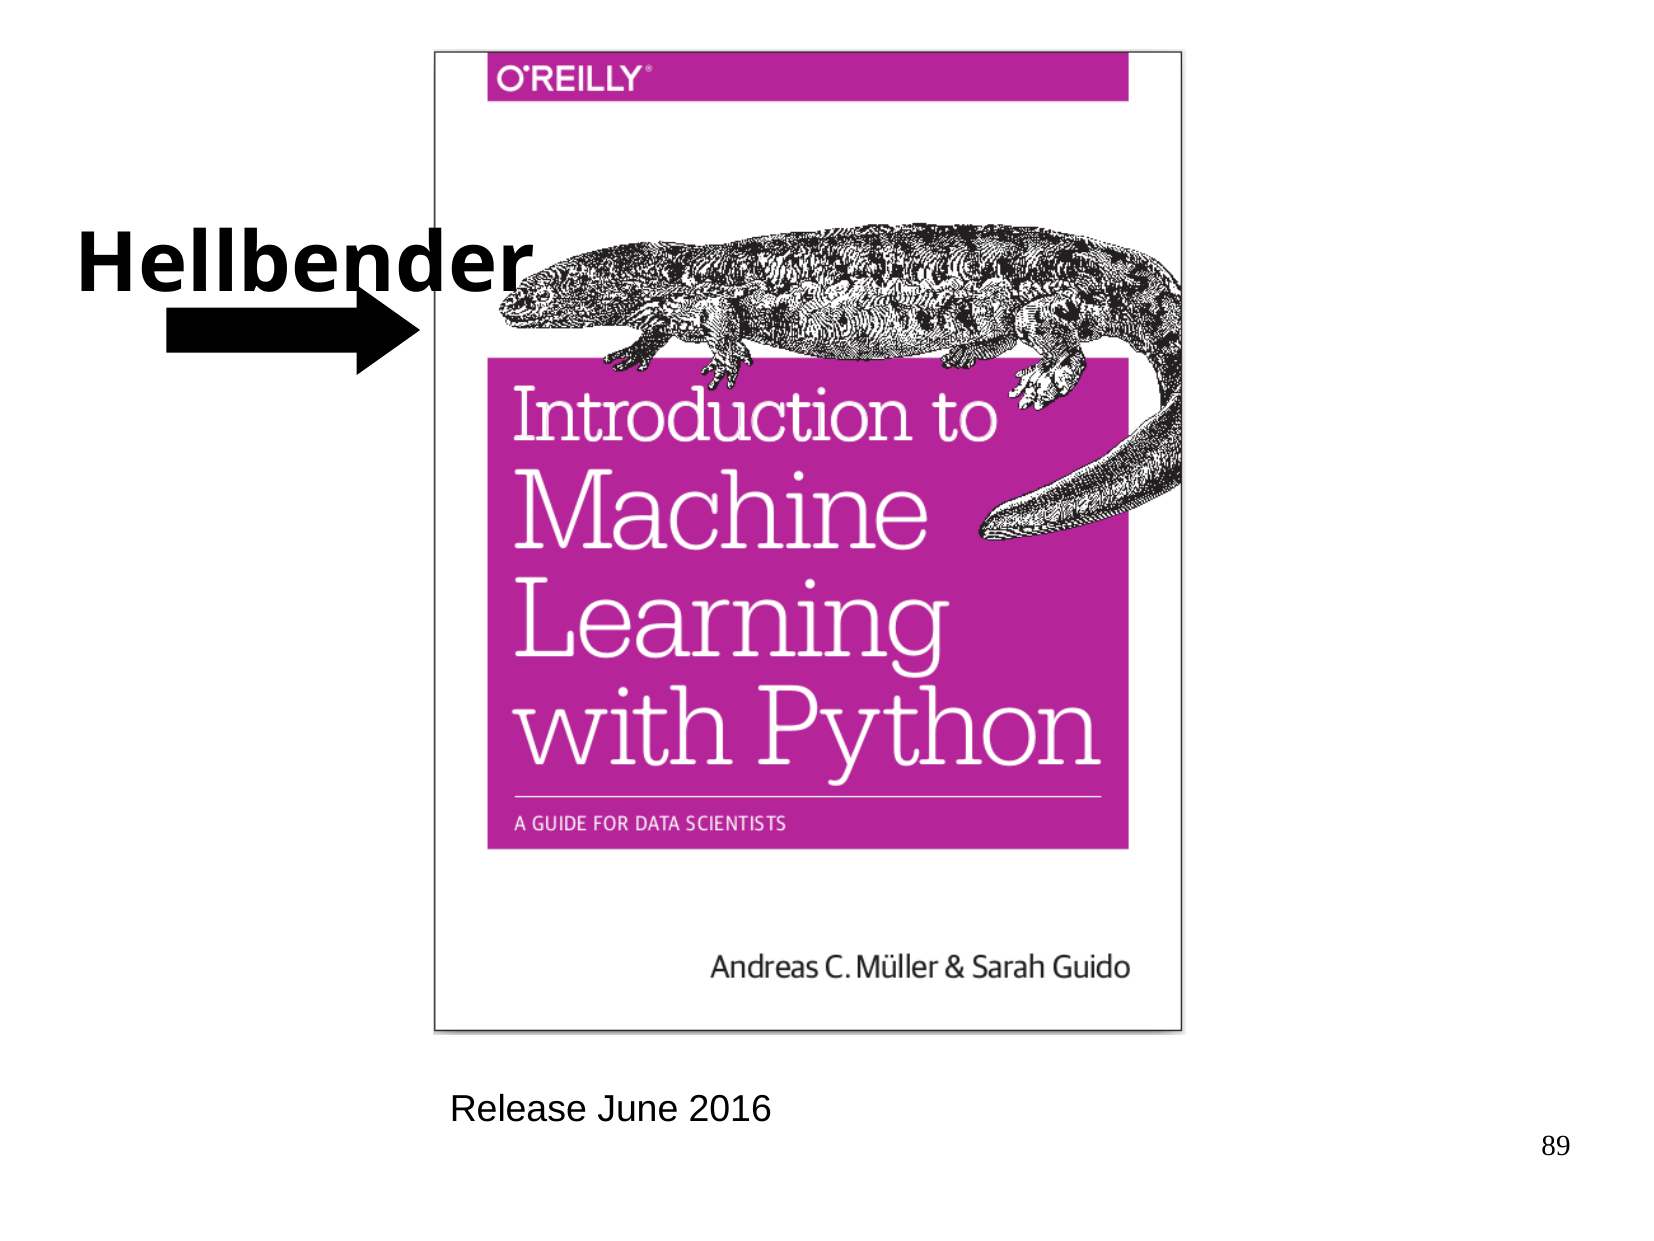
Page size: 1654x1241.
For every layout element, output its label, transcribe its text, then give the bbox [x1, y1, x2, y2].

text_box [356, 360, 378, 376]
text_box Release June 2016 [435, 1080, 1216, 1137]
picture [433, 49, 1186, 1036]
text_box Hellbender [60, 195, 556, 360]
